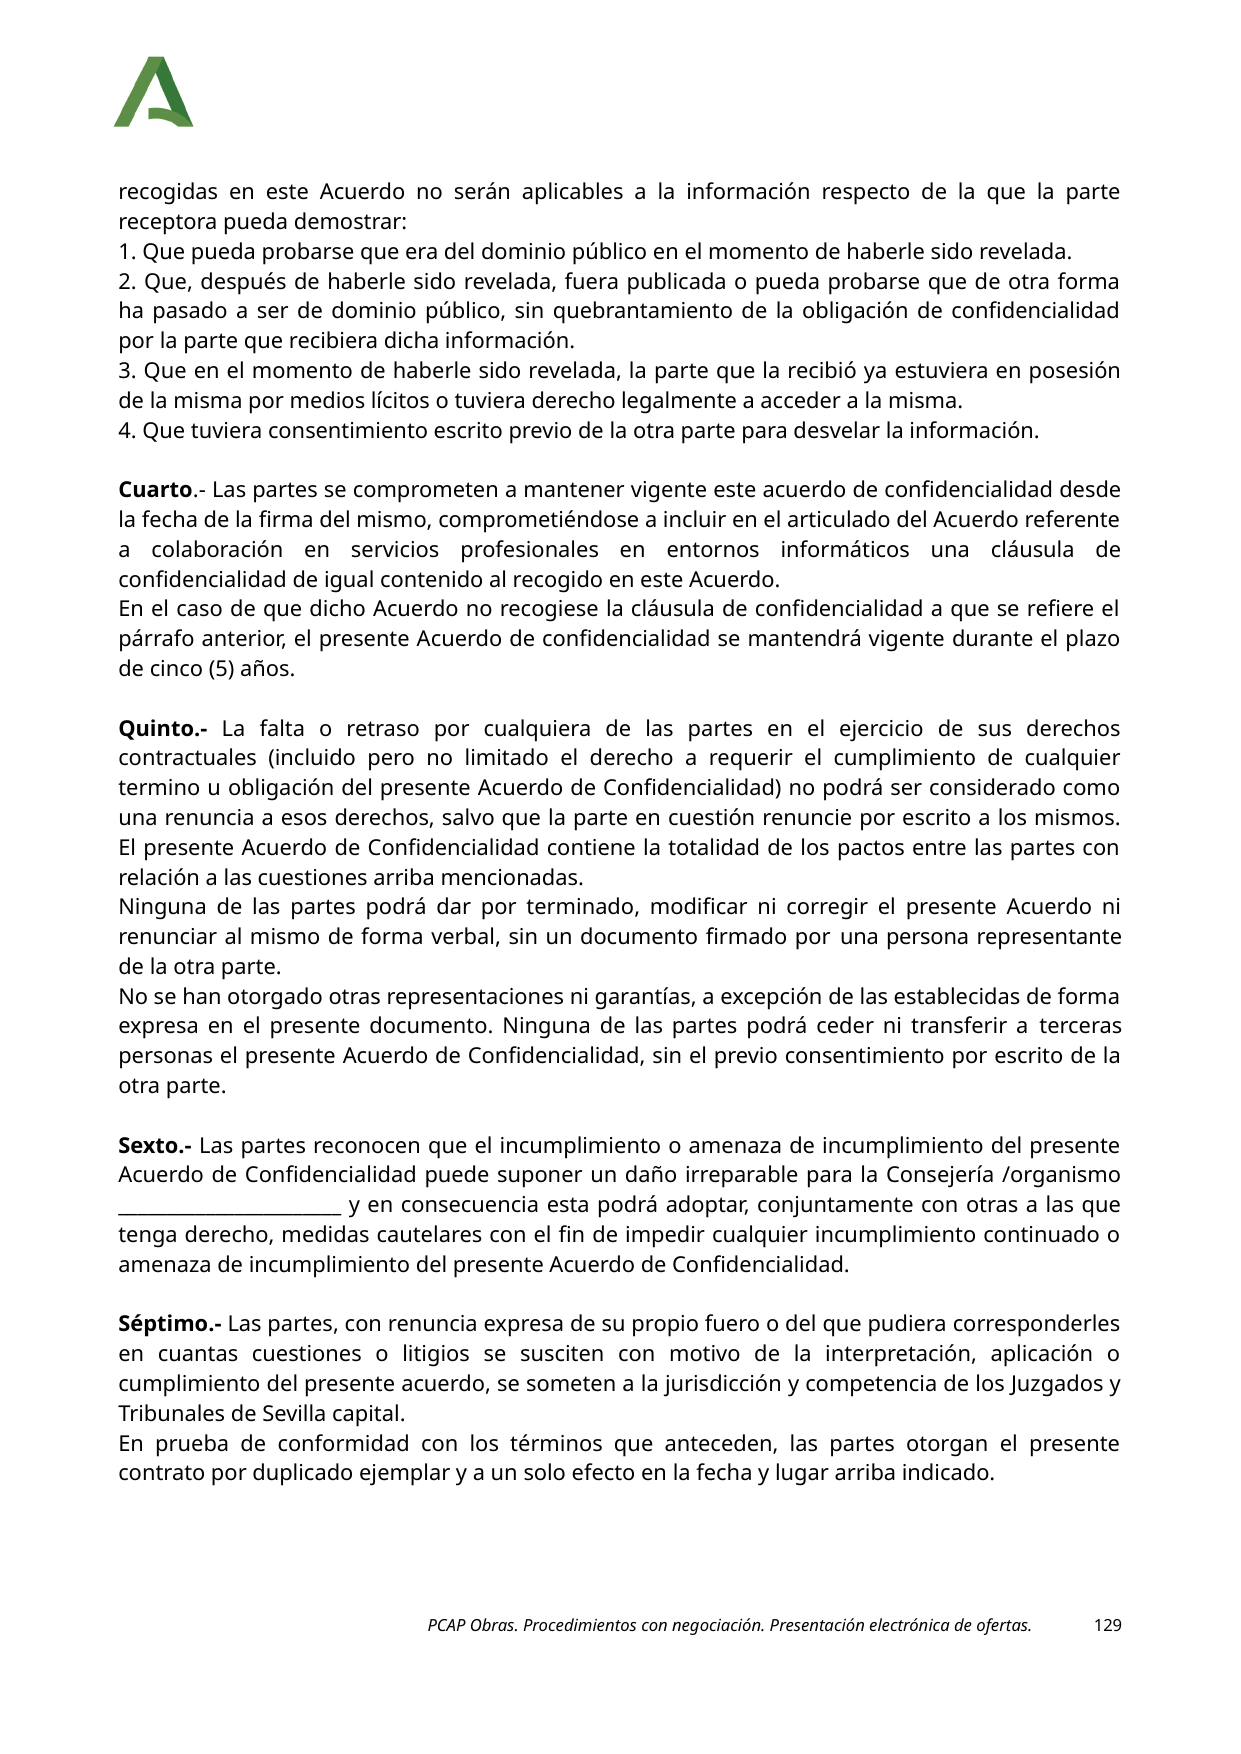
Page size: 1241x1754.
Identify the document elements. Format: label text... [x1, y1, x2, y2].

text Cuarto.- Las partes se comprometen a mantener vigente este acuerdo de confidencialidad desde la fecha de la firma del mismo, comprometiéndose a incluir en el articulado del Acuerdo referente a colaboración en servicios profesionales en entornos informáticos una cláusula de confidencialidad de igual contenido al recogido en este Acuerdo. [118, 474, 1122, 593]
text 2. Que, después de haberle sido revelada, fuera publicada o pueda probarse que de otra forma ha pasado a ser de dominio público, sin quebrantamiento de la obligación de confidencialidad por la parte que recibiera dicha información. [118, 266, 1122, 355]
text Sexto.- Las partes reconocen que el incumplimiento o amenaza de incumplimiento del presente Acuerdo de Confidencialidad puede suponer un daño irreparable para la Consejería /organismo _______________________ y en consecuencia esta podrá adoptar, conjuntamente con otras a las que tenga derecho, medidas cautelares con el fin de impedir cualquier incumplimiento continuado o amenaza de incumplimiento del presente Acuerdo de Confidencialidad. [118, 1130, 1122, 1279]
text En prueba de conformidad con los términos que anteceden, las partes otorgan el presente contrato por duplicado ejemplar y a un solo efecto en la fecha y lugar arriba indicado. [118, 1428, 1122, 1487]
text recogidas en este Acuerdo no serán aplicables a la información respecto de la que la parte receptora pueda demostrar: [118, 176, 1122, 236]
text 3. Que en el momento de haberle sido revelada, la parte que la recibió ya estuviera en posesión de la misma por medios lícitos o tuviera derecho legalmente a acceder a la misma. [118, 355, 1122, 415]
text No se han otorgado otras representaciones ni garantías, a excepción de las establecidas de forma expresa en el presente documento. Ninguna de las partes podrá ceder ni transferir a terceras personas el presente Acuerdo de Confidencialidad, sin el previo consentimiento por escrito de la otra parte. [118, 981, 1122, 1100]
text Quinto.- La falta o retraso por cualquiera de las partes en el ejercicio de sus derechos contractuales (incluido pero no limitado el derecho a requerir el cumplimiento de cualquier termino u obligación del presente Acuerdo de Confidencialidad) no podrá ser considerado como una renuncia a esos derechos, salvo que la parte en cuestión renuncie por escrito a los mismos. El presente Acuerdo de Confidencialidad contiene la totalidad de los pactos entre las partes con relación a las cuestiones arriba mencionadas. [118, 713, 1122, 891]
text Séptimo.- Las partes, con renuncia expresa de su propio fuero o del que pudiera corresponderles en cuantas cuestiones o litigios se susciten con motivo de la interpretación, aplicación o cumplimiento del presente acuerdo, se someten a la jurisdicción y competencia de los Juzgados y Tribunales de Sevilla capital. [118, 1308, 1122, 1428]
text 1. Que pueda probarse que era del dominio público en el momento de haberle sido revelada. [118, 236, 1122, 266]
text Ninguna de las partes podrá dar por terminado, modificar ni corregir el presente Acuerdo ni renunciar al mismo de forma verbal, sin un documento firmado por una persona representante de la otra parte. [118, 891, 1122, 981]
picture [109, 52, 198, 131]
text En el caso de que dicho Acuerdo no recogiese la cláusula de confidencialidad a que se refiere el párrafo anterior, el presente Acuerdo de confidencialidad se mantendrá vigente durante el plazo de cinco (5) años. [118, 593, 1122, 683]
text 4. Que tuviera consentimiento escrito previo de la otra parte para desvelar la información. [118, 415, 1122, 444]
